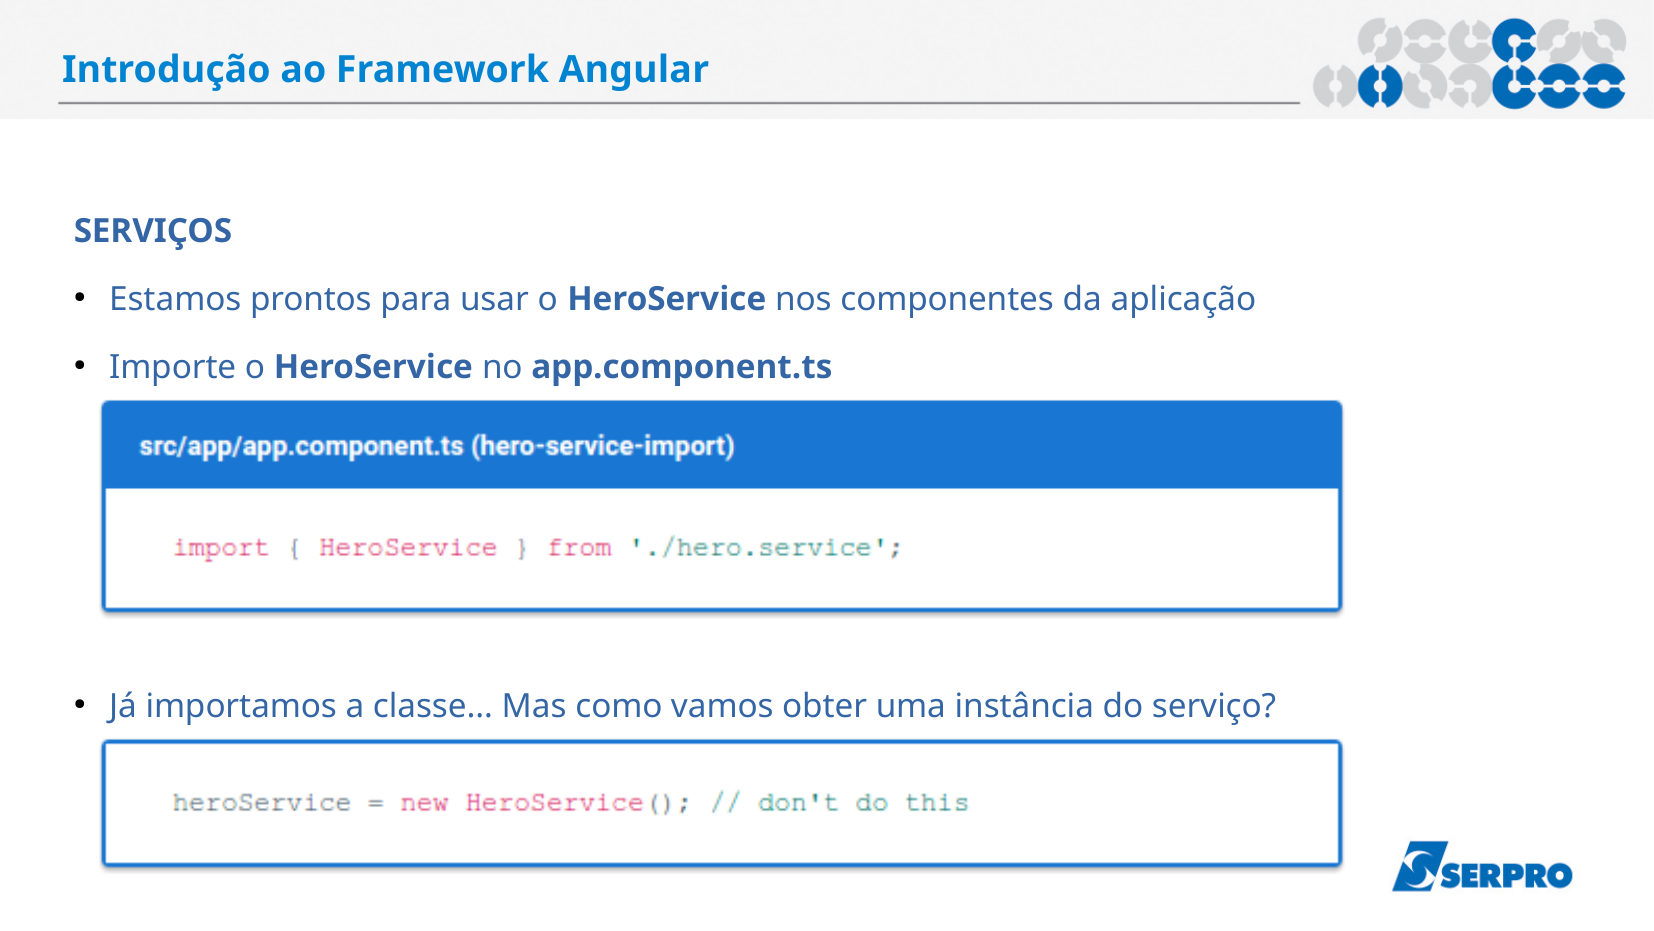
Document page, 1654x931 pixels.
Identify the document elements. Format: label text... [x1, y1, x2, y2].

picture [0, 0, 1654, 931]
text_box SERVIÇOS Estamos prontos para usar o HeroService nos componentes da aplicação Importe o HeroService no app.component.ts Já importamos a classe… Mas como vamos obter uma instância do serviço? [59, 177, 1595, 798]
text_box Introdução ao Framework Angular [47, 35, 1300, 102]
